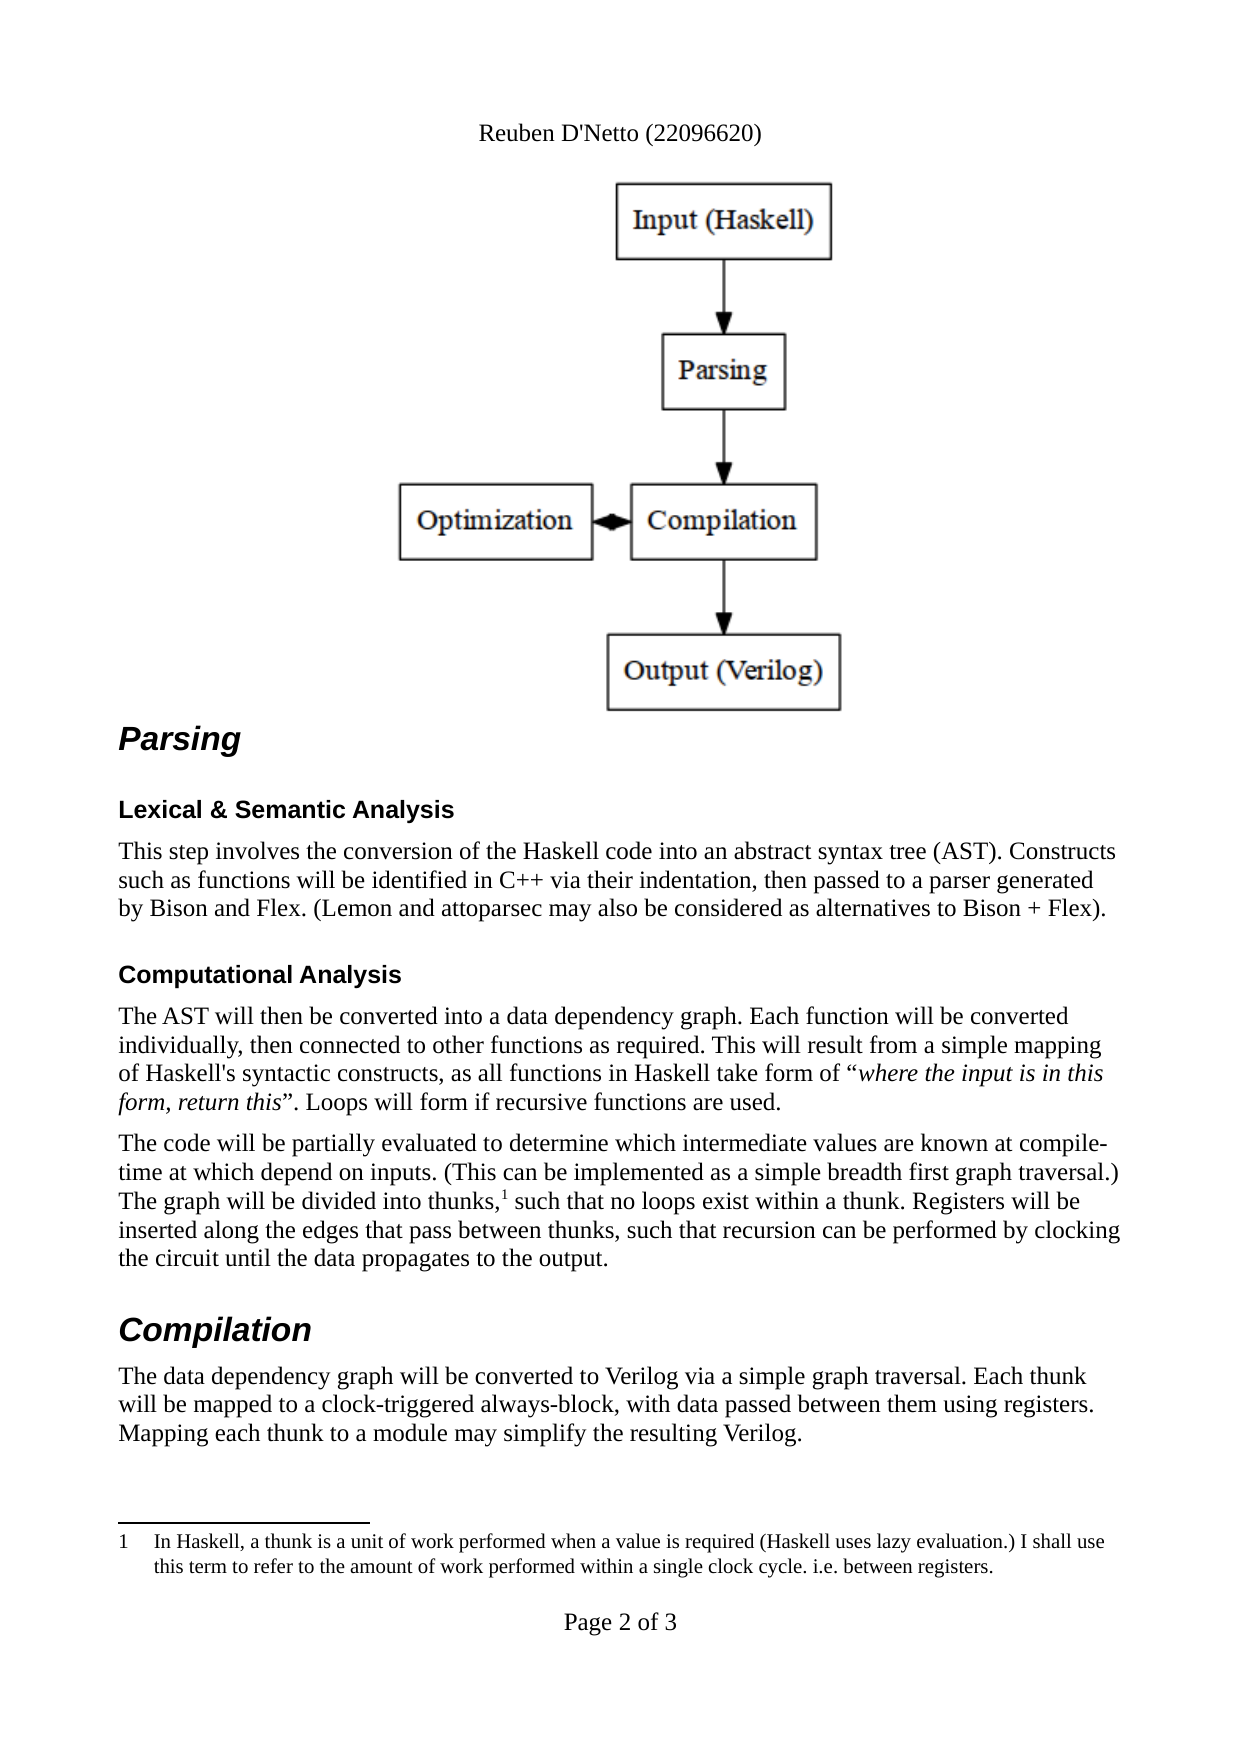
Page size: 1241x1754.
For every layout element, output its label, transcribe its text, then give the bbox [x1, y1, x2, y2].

picture [392, 176, 848, 719]
text In Haskell, a thunk is a unit of work performed when a value is required (Haskell uses lazy evaluation.) I shall use this term to refer to the amount of work performed within a single clock cycle. i.e. between registers. [118, 1529, 1122, 1578]
subtitle Computational Analysis [118, 960, 1122, 988]
text This step involves the conversion of the Haskell code into an abstract syntax tree (AST). Constructs such as functions will be identified in C++ via their indentation, then passed to a parser generated by Bison and Flex. (Lemon and attoparsec may also be considered as alternatives to Bison + Flex). [118, 836, 1122, 922]
subtitle Parsing [118, 719, 1122, 757]
subtitle Lexical & Semantic Analysis [118, 795, 1122, 823]
subtitle Compilation [118, 1310, 1122, 1348]
text The data dependency graph will be converted to Verilog via a simple graph traversal. Each thunk will be mapped to a clock-triggered always-block, with data passed between them using registers. Mapping each thunk to a module may simplify the resulting Verilog. [118, 1361, 1122, 1447]
text The AST will then be converted into a data dependency graph. Each function will be converted individually, then connected to other functions as required. This will result from a simple mapping of Haskell's syntactic constructs, as all functions in Haskell take form of “where the input is in this form, return this”. Loops will form if recursive functions are used. [118, 1001, 1122, 1116]
text The code will be partially evaluated to determine which intermediate values are known at compile-time at which depend on inputs. (This can be implemented as a simple breadth first graph traversal.) The graph will be divided into thunks, such that no loops exist within a thunk. Registers will be inserted along the edges that pass between thunks, such that recursion can be performed by clocking the circuit until the data propagates to the output. [118, 1128, 1122, 1272]
